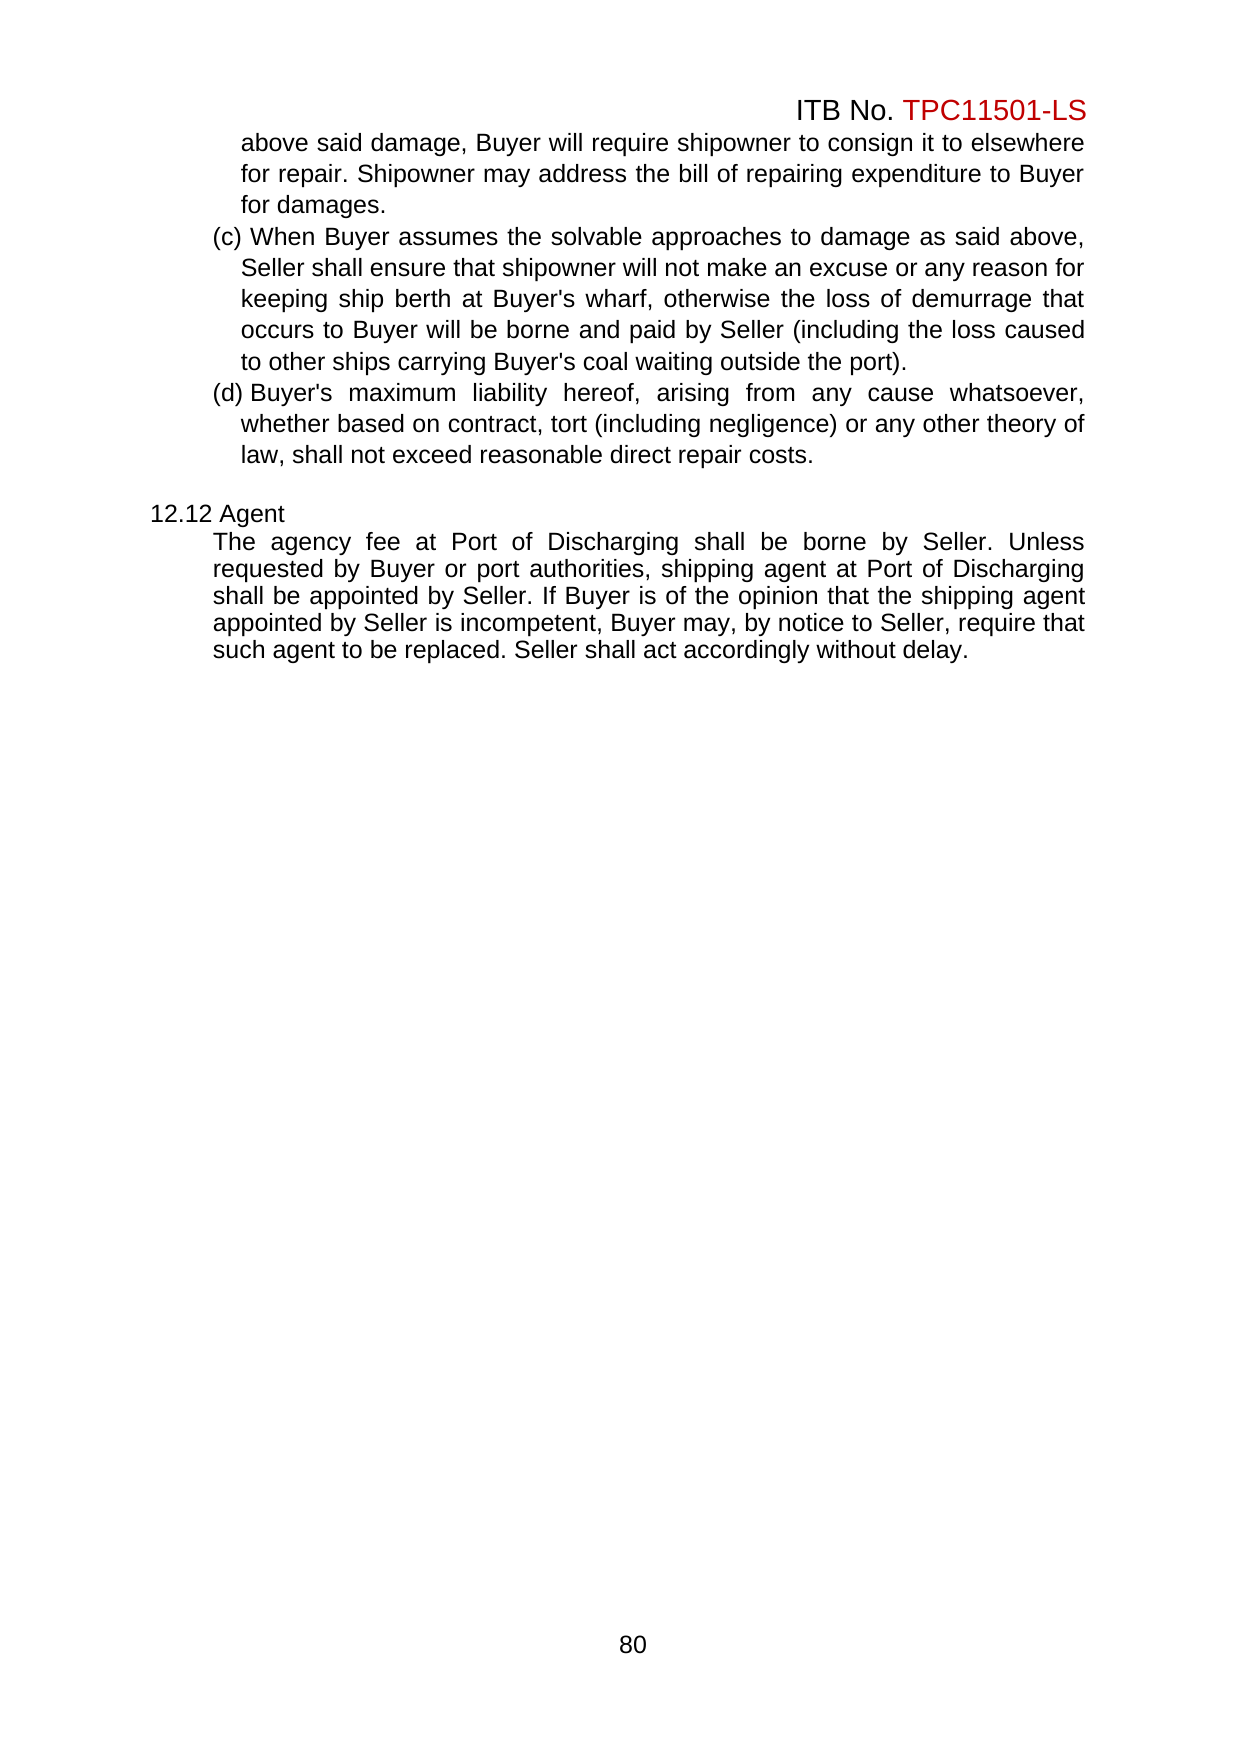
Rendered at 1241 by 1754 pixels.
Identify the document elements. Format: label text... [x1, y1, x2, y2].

list Buyer's maximum liability hereof, arising from any cause whatsoever, whether based on contract, tort (including negligence) or any other theory of law, shall not exceed reasonable direct repair costs. [212, 376, 1086, 470]
list When Buyer assumes the solvable approaches to damage as said above, Seller shall ensure that shipowner will not make an excuse or any reason for keeping ship berth at Buyer's wharf, otherwise the loss of demurrage that occurs to Buyer will be borne and paid by Seller (including the loss caused to other ships carrying Buyer's coal waiting outside the port). [212, 220, 1086, 376]
text 12.12 Agent [150, 501, 1087, 528]
text The agency fee at Port of Discharging shall be borne by Seller. Unless requested by Buyer or port authorities, shipping agent at Port of Discharging shall be appointed by Seller. If Buyer is of the opinion that the shipping agent appointed by Seller is incompetent, Buyer may, by notice to Seller, require that such agent to be replaced. Seller shall act accordingly without delay. [213, 528, 1087, 664]
list above said damage, Buyer will require shipowner to consign it to elsewhere for repair. Shipowner may address the bill of repairing expenditure to Buyer for damages. [212, 126, 1086, 220]
